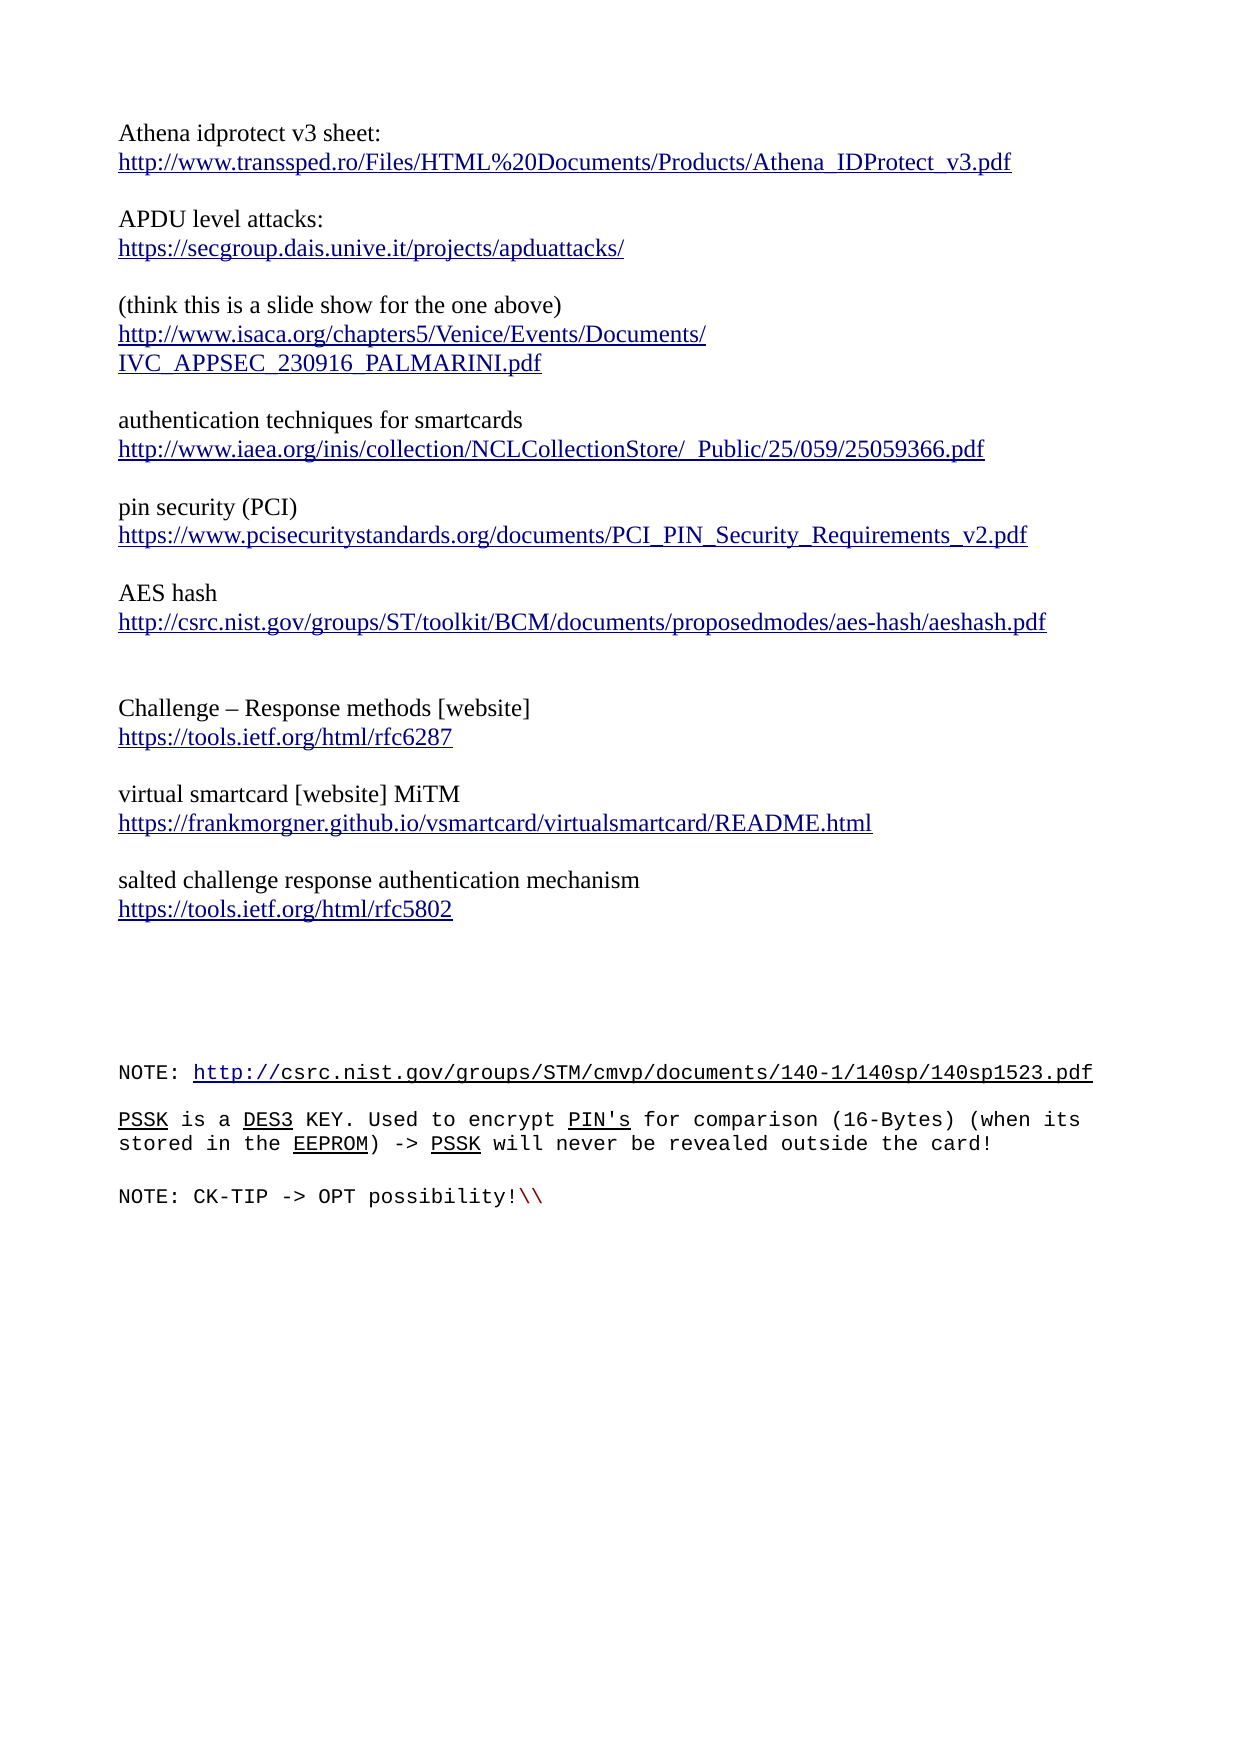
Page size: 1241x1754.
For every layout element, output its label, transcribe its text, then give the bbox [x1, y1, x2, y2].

text virtual smartcard [website] MiTM [118, 779, 1122, 808]
text https://www.pcisecuritystandards.org/documents/PCI_PIN_Security_Requirements_v2.pdf [118, 521, 1122, 549]
text (think this is a slide show for the one above) [118, 291, 1122, 319]
text http://www.iaea.org/inis/collection/NCLCollectionStore/_Public/25/059/25059366.pdf [118, 434, 1122, 463]
text APDU level attacks: [118, 204, 1122, 233]
text http://www.transsped.ro/Files/HTML%20Documents/Products/Athena_IDProtect_v3.pdf [118, 147, 1122, 176]
text AES hash [118, 578, 1122, 607]
text pin security (PCI) [118, 492, 1122, 521]
text https://tools.ietf.org/html/rfc5802 [118, 894, 1122, 923]
text salted challenge response authentication mechanism [118, 866, 1122, 894]
text http://csrc.nist.gov/groups/ST/toolkit/BCM/documents/proposedmodes/aes-hash/aeshash.pdf [118, 607, 1122, 636]
text NOTE: http://csrc.nist.gov/groups/STM/cmvp/documents/140-1/140sp/140sp1523.pdf [118, 1062, 1122, 1085]
text https://secgroup.dais.unive.it/projects/apduattacks/ [118, 233, 1122, 262]
text authentication techniques for smartcards [118, 406, 1122, 434]
text PSSK is a DES3 KEY. Used to encrypt PIN's for comparison (16-Bytes) (when its stored in the EEPROM) -> PSSK will never be revealed outside the card! [118, 1109, 1122, 1156]
text Challenge – Response methods [website] [118, 693, 1122, 722]
text Athena idprotect v3 sheet: [118, 118, 1122, 147]
text https://frankmorgner.github.io/vsmartcard/virtualsmartcard/README.html [118, 808, 1122, 837]
text NOTE: CK-TIP -> OPT possibility!\\ [118, 1186, 1122, 1209]
text http://www.isaca.org/chapters5/Venice/Events/Documents/IVC_APPSEC_230916_PALMARINI.pdf [118, 319, 1122, 377]
text https://tools.ietf.org/html/rfc6287 [118, 722, 1122, 751]
